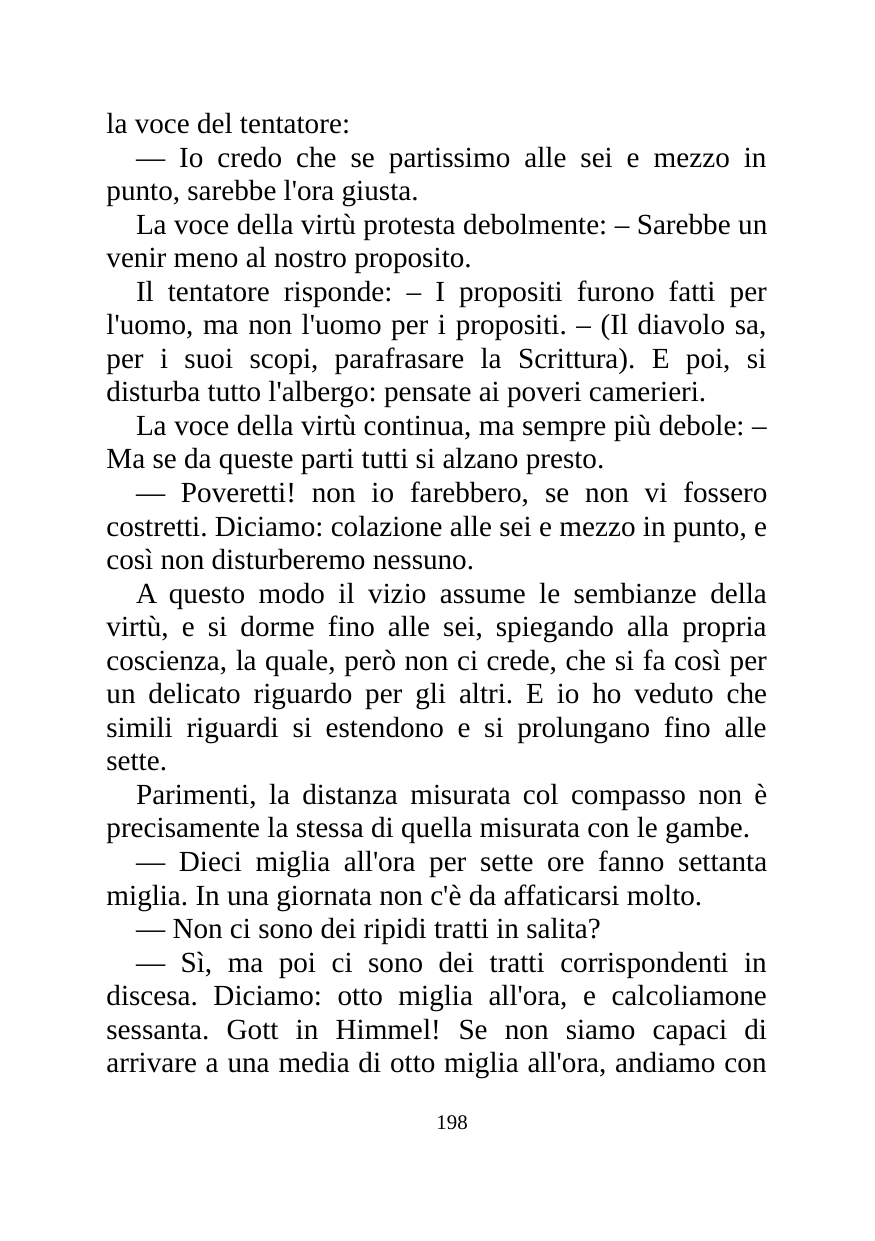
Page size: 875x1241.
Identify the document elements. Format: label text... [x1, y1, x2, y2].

text Il tentatore risponde: – I propositi furono fatti per l'uomo, ma non l'uomo per i propositi. – (Il diavolo sa, per i suoi scopi, parafrasare la Scrittura). E poi, si disturba tutto l'albergo: pensate ai poveri camerieri. [106, 274, 768, 408]
text — Poveretti! non io farebbero, se non vi fossero costretti. Diciamo: colazione alle sei e mezzo in punto, e così non disturberemo nessuno. [106, 475, 768, 576]
text La voce della virtù protesta debolmente: – Sarebbe un venir meno al nostro proposito. [106, 207, 768, 274]
text la voce del tentatore: [106, 106, 768, 140]
text La voce della virtù continua, ma sempre più debole: – Ma se da queste parti tutti si alzano presto. [106, 408, 768, 475]
text — Sì, ma poi ci sono dei tratti corrispondenti in discesa. Diciamo: otto miglia all'ora, e calcoliamone sessanta. Gott in Himmel! Se non siamo capaci di arrivare a una media di otto miglia all'ora, andiamo con [106, 945, 768, 1079]
text A questo modo il vizio assume le sembianze della virtù, e si dorme fino alle sei, spiegando alla propria coscienza, la quale, però non ci crede, che si fa così per un delicato riguardo per gli altri. E io ho veduto che simili riguardi si estendono e si prolungano fino alle sette. [106, 576, 768, 777]
text — Non ci sono dei ripidi tratti in salita? [106, 911, 768, 945]
text — Dieci miglia all'ora per sette ore fanno settanta miglia. In una giornata non c'è da affaticarsi molto. [106, 844, 768, 911]
text — Io credo che se partissimo alle sei e mezzo in punto, sarebbe l'ora giusta. [106, 140, 768, 207]
text Parimenti, la distanza misurata col compasso non è precisamente la stessa di quella misurata con le gambe. [106, 777, 768, 844]
